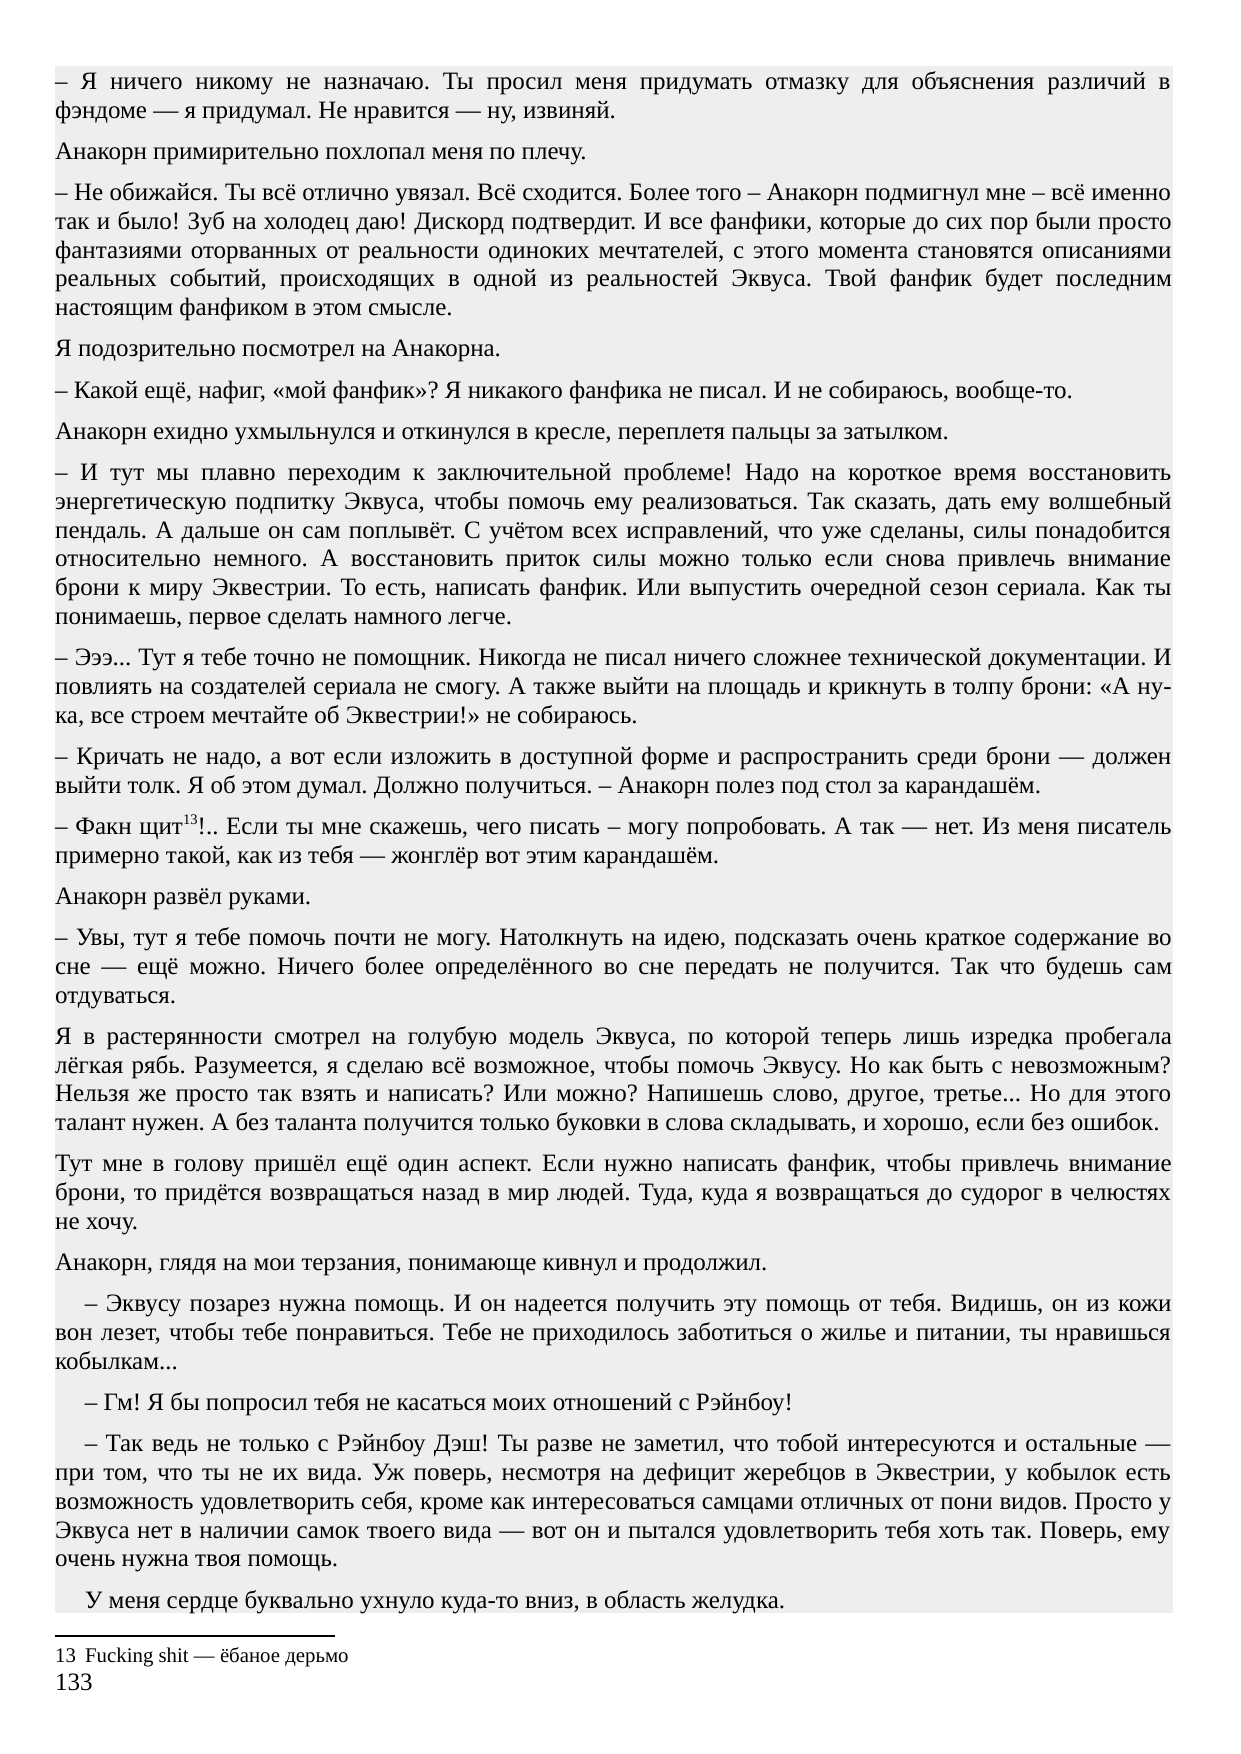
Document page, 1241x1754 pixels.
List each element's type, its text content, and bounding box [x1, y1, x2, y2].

text – Увы, тут я тебе помочь почти не могу. Натолкнуть на идею, подсказать очень краткое содержание во сне — ещё можно. Ничего более определённого во сне передать не получится. Так что будешь сам отдуваться. [55, 922, 1173, 1008]
text – Гм! Я бы попросил тебя не касаться моих отношений с Рэйнбоу! [55, 1387, 1173, 1416]
text Анакорн развёл руками. [55, 881, 1173, 910]
text Тут мне в голову пришёл ещё один аспект. Если нужно написать фанфик, чтобы привлечь внимание брони, то придётся возвращаться назад в мир людей. Туда, куда я возвращаться до судорог в челюстях не хочу. [55, 1148, 1173, 1235]
text – Так ведь не только с Рэйнбоу Дэш! Ты разве не заметил, что тобой интересуются и остальные — при том, что ты не их вида. Уж поверь, несмотря на дефицит жеребцов в Эквестрии, у кобылок есть возможность удовлетворить себя, кроме как интересоваться самцами отличных от пони видов. Просто у Эквуса нет в наличии самок твоего вида — вот он и пытался удовлетворить тебя хоть так. Поверь, ему очень нужна твоя помощь. [55, 1428, 1173, 1572]
text Я в растерянности смотрел на голубую модель Эквуса, по которой теперь лишь изредка пробегала лёгкая рябь. Разумеется, я сделаю всё возможное, чтобы помочь Эквусу. Но как быть с невозможным? Нельзя же просто так взять и написать? Или можно? Напишешь слово, другое, третье... Но для этого талант нужен. А без таланта получится только буковки в слова складывать, и хорошо, если без ошибок. [55, 1021, 1173, 1136]
text – Эээ... Тут я тебе точно не помощник. Никогда не писал ничего сложнее технической документации. И повлиять на создателей сериала не смогу. А также выйти на площадь и крикнуть в толпу брони: «А ну-ка, все строем мечтайте об Эквестрии!» не собираюсь. [55, 642, 1173, 728]
text – И тут мы плавно переходим к заключительной проблеме! Надо на короткое время восстановить энергетическую подпитку Эквуса, чтобы помочь ему реализоваться. Так сказать, дать ему волшебный пендаль. А дальше он сам поплывёт. С учётом всех исправлений, что уже сделаны, силы понадобится относительно немного. А восстановить приток силы можно только если снова привлечь внимание брони к миру Эквестрии. То есть, написать фанфик. Или выпустить очередной сезон сериала. Как ты понимаешь, первое сделать намного легче. [55, 457, 1173, 630]
text – Какой ещё, нафиг, «мой фанфик»? Я никакого фанфика не писал. И не собираюсь, вообще-то. [55, 375, 1173, 403]
text – Кричать не надо, а вот если изложить в доступной форме и распространить среди брони — должен выйти толк. Я об этом думал. Должно получиться. – Анакорн полез под стол за карандашём. [55, 741, 1173, 798]
text У меня сердце буквально ухнуло куда-то вниз, в область желудка. [55, 1585, 1173, 1613]
text Анакорн примирительно похлопал меня по плечу. [55, 136, 1173, 165]
text Анакорн, глядя на мои терзания, понимающе кивнул и продолжил. [55, 1247, 1173, 1276]
text Анакорн ехидно ухмыльнулся и откинулся в кресле, переплетя пальцы за затылком. [55, 416, 1173, 445]
text – Не обижайся. Ты всё отлично увязал. Всё сходится. Более того – Анакорн подмигнул мне – всё именно так и было! Зуб на холодец даю! Дискорд подтвердит. И все фанфики, которые до сих пор были просто фантазиями оторванных от реальности одиноких мечтателей, с этого момента становятся описаниями реальных событий, происходящих в одной из реальностей Эквуса. Твой фанфик будет последним настоящим фанфиком в этом смысле. [55, 177, 1173, 321]
text Я подозрительно посмотрел на Анакорна. [55, 333, 1173, 362]
text Fucking shit — ёбаное дерьмо [55, 1642, 1173, 1667]
text – Эквусу позарез нужна помощь. И он надеется получить эту помощь от тебя. Видишь, он из кожи вон лезет, чтобы тебе понравиться. Тебе не приходилось заботиться о жилье и питании, ты нравишься кобылкам... [55, 1288, 1173, 1375]
text – Факн щит!.. Если ты мне скажешь, чего писать – могу попробовать. А так — нет. Из меня писатель примерно такой, как из тебя — жонглёр вот этим карандашём. [55, 811, 1173, 868]
text – Я ничего никому не назначаю. Ты просил меня придумать отмазку для объяснения различий в фэндоме — я придумал. Не нравится — ну, извиняй. [55, 66, 1173, 123]
